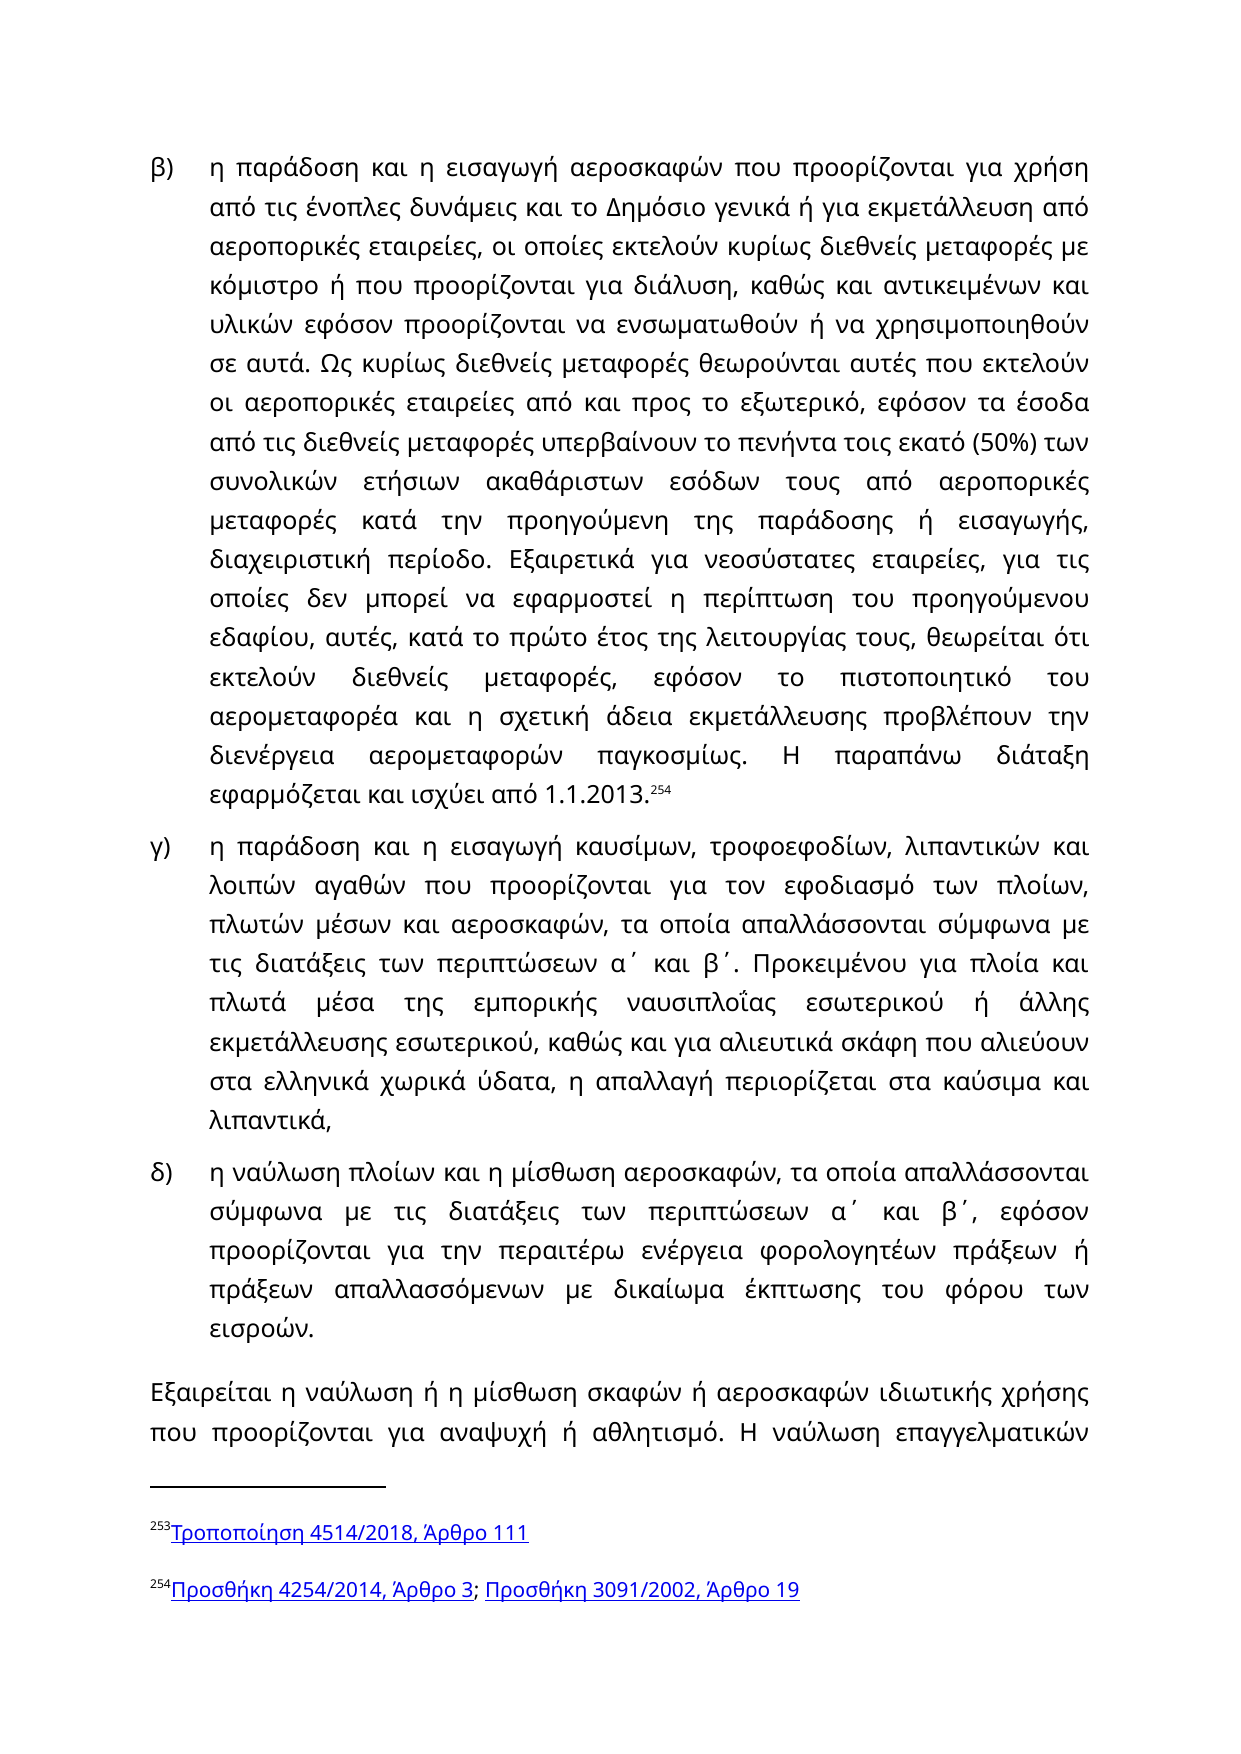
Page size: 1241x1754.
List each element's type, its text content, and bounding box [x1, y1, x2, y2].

list δ) η ναύλωση πλοίων και η μίσθωση αεροσκαφών, τα οποία απαλλάσσονται σύμφωνα με τις διατάξεις των περιπτώσεων α΄ και β΄, εφόσον προορίζονται για την περαιτέρω ενέργεια φορολογητέων πράξεων ή πράξεων απαλλασσόμενων με δικαίωμα έκπτωσης του φόρου των εισροών. [150, 1154, 1090, 1345]
text Εξαιρείται η ναύλωση ή η μίσθωση σκαφών ή αεροσκαφών ιδιωτικής χρήσης που προορίζονται για αναψυχή ή αθλητισμό. Η ναύλωση επαγγελματικών [150, 1375, 1090, 1448]
list γ) η παράδοση και η εισαγωγή καυσίμων, τροφοεφοδίων, λιπαντικών και λοιπών αγαθών που προορίζονται για τον εφοδιασμό των πλοίων, πλωτών μέσων και αεροσκαφών, τα οποία απαλλάσσονται σύμφωνα με τις διατάξεις των περιπτώσεων α΄ και β΄. Προκειμένου για πλοία και πλωτά μέσα της εμπορικής ναυσιπλοΐας εσωτερικού ή άλλης εκμετάλλευσης εσωτερικού, καθώς και για αλιευτικά σκάφη που αλιεύουν στα ελληνικά χωρικά ύδατα, η απαλλαγή περιορίζεται στα καύσιμα και λιπαντικά, [150, 828, 1090, 1137]
text Τροποποίηση 4514/2018, Άρθρο 111 [150, 1518, 1090, 1546]
list β) η παράδοση και η εισαγωγή αεροσκαφών που προορίζονται για χρήση από τις ένοπλες δυνάμεις και το Δημόσιο γενικά ή για εκμετάλλευση από αεροπορικές εταιρείες, οι οποίες εκτελούν κυρίως διεθνείς μεταφορές με κόμιστρο ή που προορίζονται για διάλυση, καθώς και αντικειμένων και υλικών εφόσον προορίζονται να ενσωματωθούν ή να χρησιμοποιηθούν σε αυτά. Ως κυρίως διεθνείς μεταφορές θεωρούνται αυτές που εκτελούν οι αεροπορικές εταιρείες από και προς το εξωτερικό, εφόσον τα έσοδα από τις διεθνείς μεταφορές υπερβαίνουν το πενήντα τοις εκατό (50%) των συνολικών ετήσιων ακαθάριστων εσόδων τους από αεροπορικές μεταφορές κατά την προηγούμενη της παράδοσης ή εισαγωγής, διαχειριστική περίοδο. Εξαιρετικά για νεοσύστατες εταιρείες, για τις οποίες δεν μπορεί να εφαρμοστεί η περίπτωση του προηγούμενου εδαφίου, αυτές, κατά το πρώτο έτος της λειτουργίας τους, θεωρείται ότι εκτελούν διεθνείς μεταφορές, εφόσον το πιστοποιητικό του αερομεταφορέα και η σχετική άδεια εκμετάλλευσης προβλέπουν την διενέργεια αερομεταφορών παγκοσμίως. Η παραπάνω διάταξη εφαρμόζεται και ισχύει από 1.1.2013. [150, 150, 1090, 811]
text Προσθήκη 4254/2014, Άρθρο 3; Προσθήκη 3091/2002, Άρθρο 19 [150, 1576, 1090, 1604]
